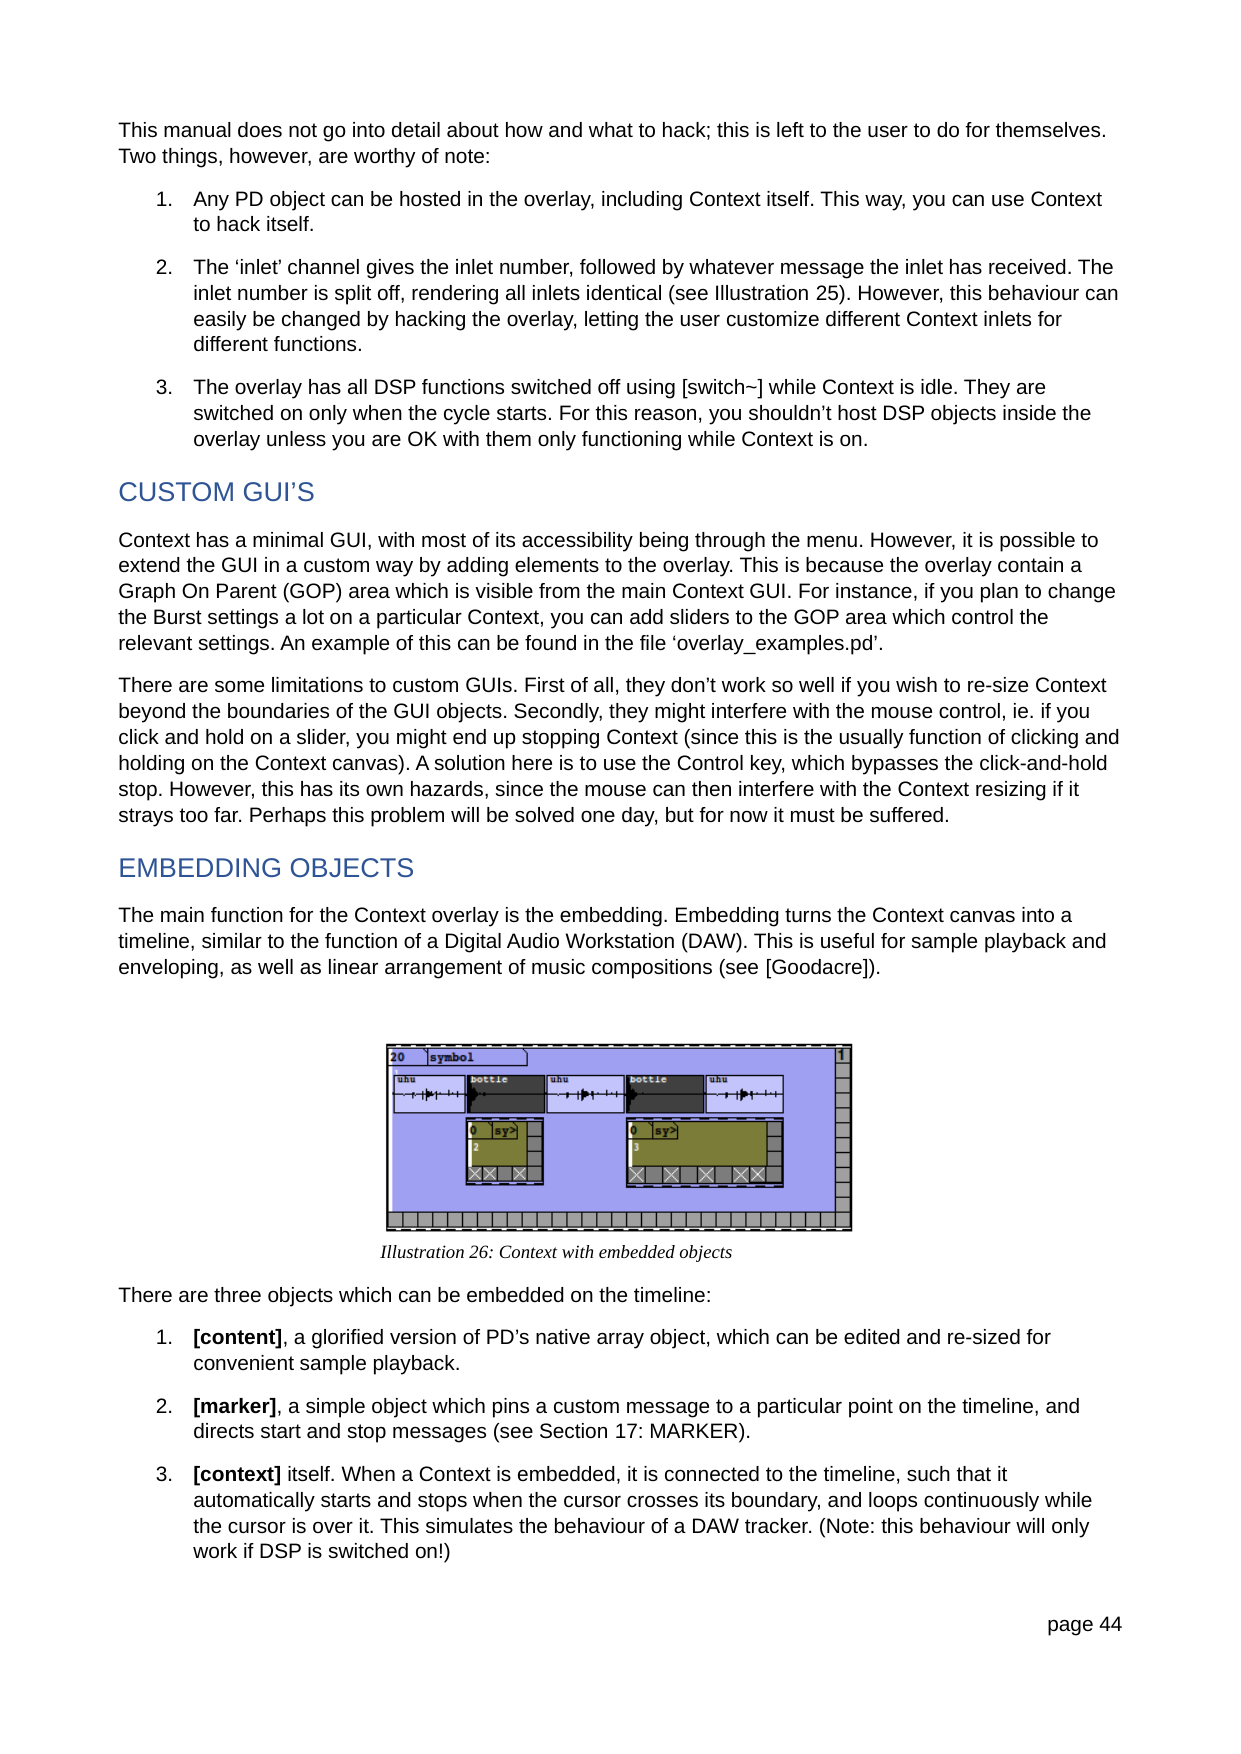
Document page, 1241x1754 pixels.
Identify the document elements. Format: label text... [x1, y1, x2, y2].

list [content], a glorified version of PD’s native array object, which can be edited and re-sized for convenient sample playback. [156, 1325, 1122, 1375]
subtitle CUSTOM GUI’S [118, 476, 1122, 507]
list The ‘inlet’ channel gives the inlet number, followed by whatever message the inlet has received. The inlet number is split off, rendering all inlets identical (see Illustration 25). However, this behaviour can easily be changed by hacking the overlay, letting the user customize different Context inlets for different functions. [156, 255, 1122, 356]
list Any PD object can be hosted in the overlay, including Context itself. This way, you can use Context to hack itself. [156, 186, 1122, 236]
text Context has a minimal GUI, with most of its accessibility being through the menu. However, it is possible to extend the GUI in a custom way by adding elements to the overlay. This is because the overlay contain a Graph On Parent (GOP) area which is visible from the main Context GUI. For instance, if you plan to change the Burst settings a lot on a particular Context, you can add sliders to the GOP area which control the relevant settings. An example of this can be found in the file ‘overlay_examples.pd’. [118, 527, 1122, 655]
text There are some limitations to custom GUIs. First of all, they don’t work so well if you wish to re-size Context beyond the boundaries of the GUI objects. Secondly, they might interfere with the mouse control, ie. if you click and hold on a slider, you might end up stopping Context (since this is the usually function of clicking and holding on the Context canvas). A solution here is to use the Control key, which bypasses the click-and-hold stop. However, this has its own hazards, since the mouse can then interfere with the Context resizing if it strays too far. Perhaps this problem will be solved one day, but for now it must be suffered. [118, 673, 1122, 826]
text Illustration 26: Context with embedded objects [380, 1239, 860, 1262]
picture [380, 1039, 861, 1239]
list [context] itself. When a Context is embedded, it is connected to the timeline, such that it automatically starts and stops when the cursor crosses its boundary, and loops continuously while the cursor is over it. This simulates the behaviour of a DAW tracker. (Note: this behaviour will only work if DSP is switched on!) [156, 1462, 1122, 1563]
text This manual does not go into detail about how and what to hack; this is left to the user to do for themselves. Two things, however, are worthy of note: [118, 118, 1122, 168]
list The overlay has all DSP functions switched off using [switch~] while Context is idle. They are switched on only when the cycle starts. For this reason, you shouldn’t host DSP objects inside the overlay unless you are OK with them only functioning while Context is on. [156, 375, 1122, 450]
text There are three objects which can be embedded on the timeline: [118, 1239, 1122, 1307]
text The main function for the Context overlay is the embedding. Embedding turns the Context canvas into a timeline, similar to the function of a Digital Audio Workstation (DAW). This is useful for sample playback and enveloping, as well as linear arrangement of music compositions (see [Goodacre]). [118, 903, 1122, 979]
list [marker], a simple object which pins a custom message to a particular point on the timeline, and directs start and stop messages (see Section 17: MARKER). [156, 1393, 1122, 1443]
subtitle EMBEDDING OBJECTS [118, 852, 1122, 883]
